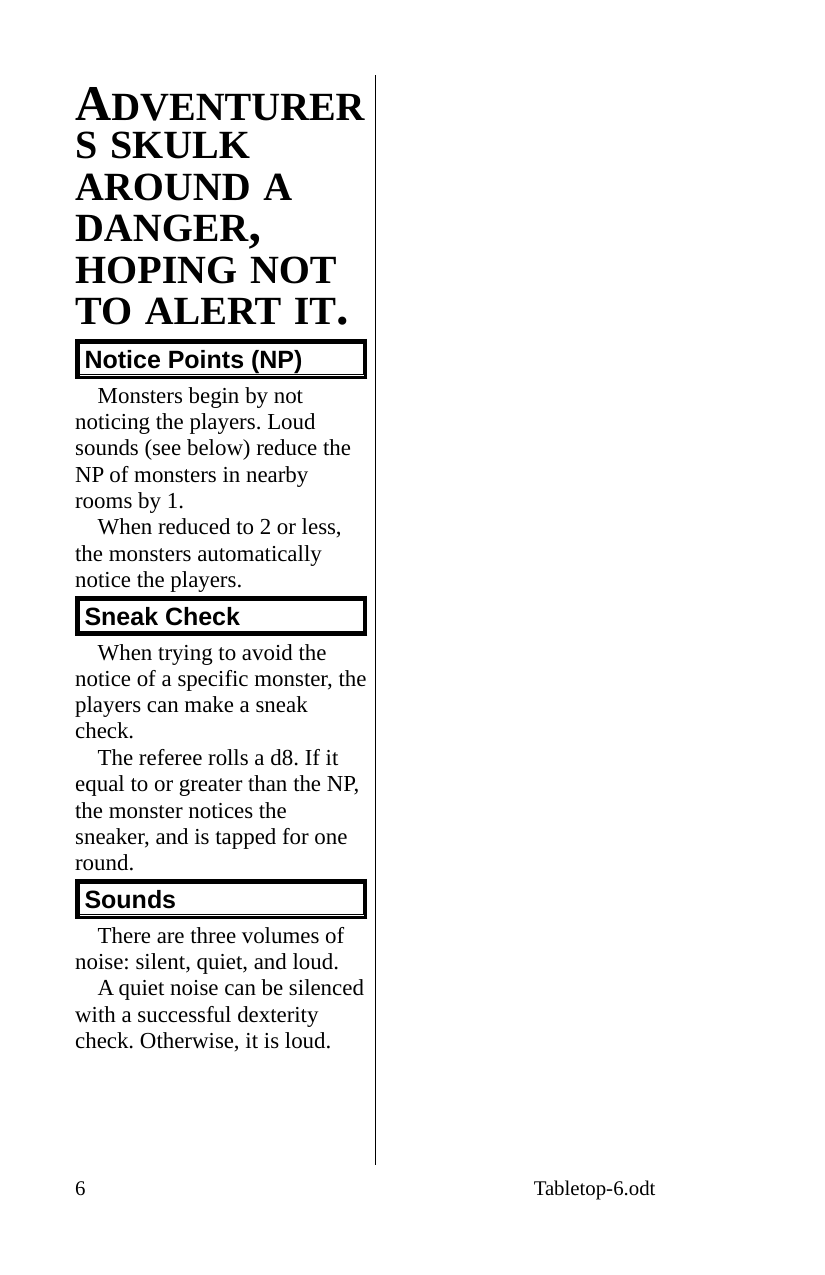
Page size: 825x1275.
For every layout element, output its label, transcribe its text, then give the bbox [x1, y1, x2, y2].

text The referee rolls a d8. If it equal to or greater than the NP, the monster notices the sneaker, and is tapped for one round. [75, 744, 367, 876]
text Monsters begin by not noticing the players. Loud sounds (see below) reduce the NP of monsters in nearby rooms by 1. [75, 382, 367, 513]
text When trying to avoid the notice of a specific monster, the players can make a sneak check. [75, 638, 367, 744]
text A quiet noise can be silenced with a successful dexterity check. Otherwise, it is loud. [75, 974, 367, 1053]
text There are three volumes of noise: silent, quiet, and loud. [75, 922, 367, 974]
subtitle Sneak Check [80, 601, 363, 631]
text When reduced to 2 or less, the monsters automatically notice the players. [75, 513, 367, 592]
subtitle Notice Points (NP) [80, 344, 363, 374]
subtitle Sounds [80, 884, 363, 914]
text Adventurers skulk around a danger, hoping not to alert it. [75, 87, 367, 336]
